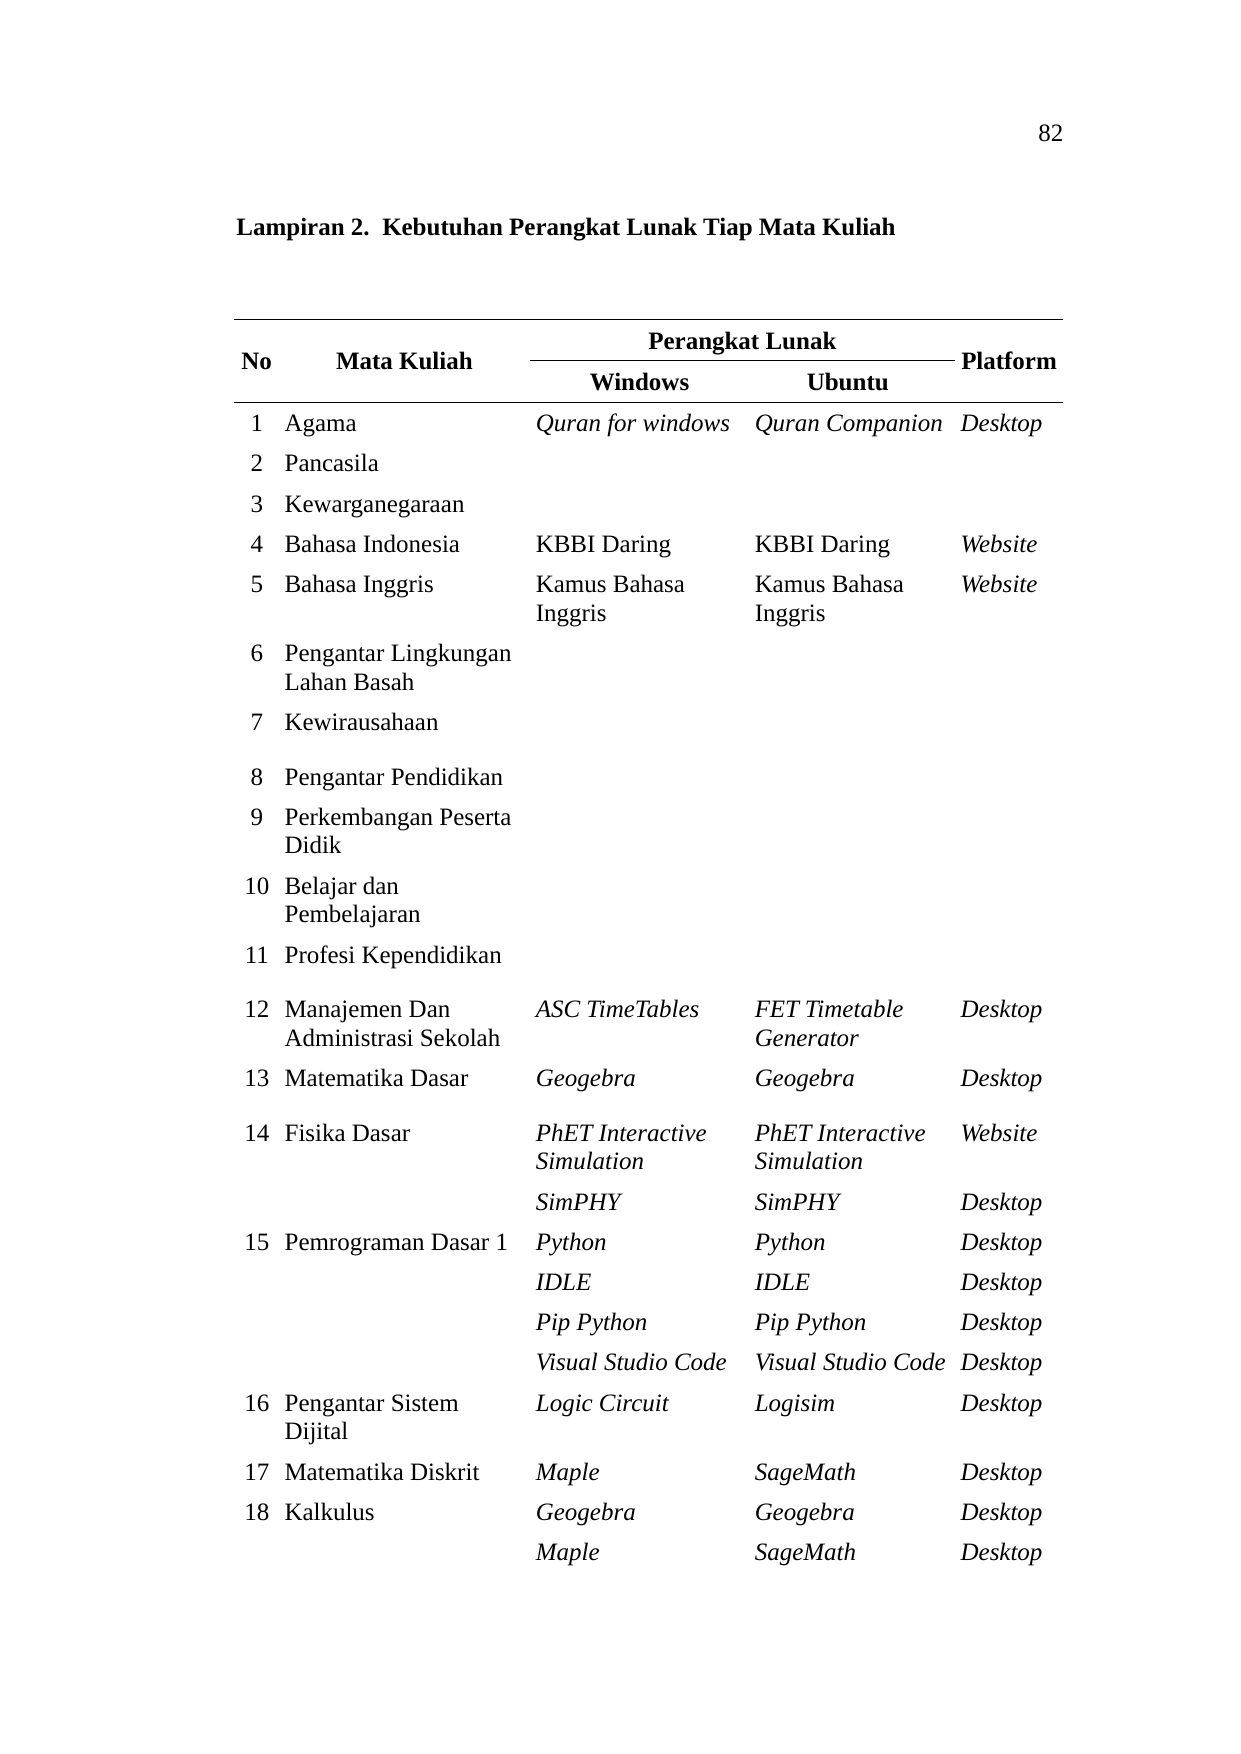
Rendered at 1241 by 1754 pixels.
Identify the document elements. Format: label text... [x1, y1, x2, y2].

table_cell Geogebra [749, 1058, 954, 1112]
table_cell [955, 701, 1063, 756]
table_cell Visual Studio Code [530, 1342, 749, 1382]
table_cell [530, 796, 749, 865]
table_cell Desktop [955, 989, 1063, 1057]
table_cell IDLE [530, 1261, 749, 1301]
table_header Perangkat Lunak [530, 320, 954, 360]
table_cell Geogebra [749, 1491, 954, 1531]
table_cell Kalkulus [279, 1491, 530, 1571]
table_cell 13 [234, 1058, 279, 1112]
table_header No [234, 320, 279, 402]
table_cell 4 [234, 523, 279, 563]
table_cell 15 [234, 1221, 279, 1382]
table_cell Windows [530, 361, 749, 402]
table_cell [955, 633, 1063, 701]
table_cell [530, 934, 749, 988]
table_cell PhET Interactive Simulation [749, 1112, 954, 1181]
table_cell Bahasa Inggris [279, 564, 530, 632]
table_cell Website [955, 1112, 1063, 1181]
table_cell Quran Companion [749, 403, 954, 443]
table_cell Desktop [955, 1382, 1063, 1451]
table_cell 12 [234, 989, 279, 1057]
table_cell [955, 483, 1063, 523]
table_cell [955, 865, 1063, 934]
table_cell [955, 443, 1063, 483]
table_cell Maple [530, 1531, 749, 1571]
table_cell [749, 443, 954, 483]
table_cell FET Timetable Generator [749, 989, 954, 1057]
table_cell Desktop [955, 1301, 1063, 1342]
table_cell 10 [234, 865, 279, 934]
table_cell Agama [279, 403, 530, 443]
table_cell [749, 483, 954, 523]
table_cell IDLE [749, 1261, 954, 1301]
table_cell [955, 756, 1063, 796]
table_cell Kamus Bahasa Inggris [749, 564, 954, 632]
table_cell 14 [234, 1112, 279, 1221]
table_cell Geogebra [530, 1491, 749, 1531]
table_cell [749, 865, 954, 934]
table_cell 16 [234, 1382, 279, 1451]
table_cell Desktop [955, 1221, 1063, 1261]
table_cell Matematika Dasar [279, 1058, 530, 1112]
table_header Platform [955, 320, 1063, 402]
table_cell Visual Studio Code [749, 1342, 954, 1382]
table_cell [530, 443, 749, 483]
table_cell [749, 701, 954, 756]
table_cell 8 [234, 756, 279, 796]
table_cell 5 [234, 564, 279, 632]
table_cell Fisika Dasar [279, 1112, 530, 1221]
table_cell Website [955, 523, 1063, 563]
table_cell Pancasila [279, 443, 530, 483]
table_cell [530, 483, 749, 523]
table_cell Perkembangan Peserta Didik [279, 796, 530, 865]
table_cell 6 [234, 633, 279, 701]
table_cell Profesi Kependidikan [279, 934, 530, 988]
table_cell Pemrograman Dasar 1 [279, 1221, 530, 1382]
table_cell [955, 796, 1063, 865]
table_cell ASC TimeTables [530, 989, 749, 1057]
table_cell Desktop [955, 1531, 1063, 1571]
table_cell Python [530, 1221, 749, 1261]
table_cell 1 [234, 403, 279, 443]
table_cell [530, 701, 749, 756]
table_header Mata Kuliah [279, 320, 530, 402]
table_cell Matematika Diskrit [279, 1451, 530, 1491]
table_cell SimPHY [749, 1181, 954, 1221]
table_cell 11 [234, 934, 279, 988]
table_cell KBBI Daring [530, 523, 749, 563]
table_cell [955, 934, 1063, 988]
table_cell Pengantar Sistem Dijital [279, 1382, 530, 1451]
table_cell Logic Circuit [530, 1382, 749, 1451]
subtitle Kebutuhan Perangkat Lunak Tiap Mata Kuliah [236, 212, 1063, 241]
table_cell KBBI Daring [749, 523, 954, 563]
table_cell [530, 756, 749, 796]
table_cell 17 [234, 1451, 279, 1491]
table_cell [749, 756, 954, 796]
table_cell Kewarganegaraan [279, 483, 530, 523]
table_cell Pip Python [530, 1301, 749, 1342]
table_cell Manajemen Dan Administrasi Sekolah [279, 989, 530, 1057]
table_cell Kewirausahaan [279, 701, 530, 756]
table_cell 2 [234, 443, 279, 483]
table_cell SageMath [749, 1531, 954, 1571]
table_cell Kamus Bahasa Inggris [530, 564, 749, 632]
table_cell Logisim [749, 1382, 954, 1451]
table_cell Quran for windows [530, 403, 749, 443]
table_cell Pip Python [749, 1301, 954, 1342]
table_cell [749, 633, 954, 701]
table_cell Python [749, 1221, 954, 1261]
table_cell Desktop [955, 1181, 1063, 1221]
table_cell 18 [234, 1491, 279, 1571]
table_cell Maple [530, 1451, 749, 1491]
table_cell [530, 865, 749, 934]
table_cell Desktop [955, 1261, 1063, 1301]
table_cell Desktop [955, 1342, 1063, 1382]
table_cell Desktop [955, 403, 1063, 443]
table_cell PhET Interactive Simulation [530, 1112, 749, 1181]
table_cell 3 [234, 483, 279, 523]
table_cell [749, 934, 954, 988]
table_cell Desktop [955, 1491, 1063, 1531]
table_cell Pengantar Pendidikan [279, 756, 530, 796]
table_cell Ubuntu [749, 361, 954, 402]
table_cell Pengantar Lingkungan Lahan Basah [279, 633, 530, 701]
table_cell Website [955, 564, 1063, 632]
table_cell Belajar dan Pembelajaran [279, 865, 530, 934]
table_cell Desktop [955, 1451, 1063, 1491]
table_cell Geogebra [530, 1058, 749, 1112]
table_cell Desktop [955, 1058, 1063, 1112]
table_cell 7 [234, 701, 279, 756]
table_cell Bahasa Indonesia [279, 523, 530, 563]
table_cell SageMath [749, 1451, 954, 1491]
table_cell [530, 633, 749, 701]
table_cell 9 [234, 796, 279, 865]
table_cell SimPHY [530, 1181, 749, 1221]
table_cell [749, 796, 954, 865]
